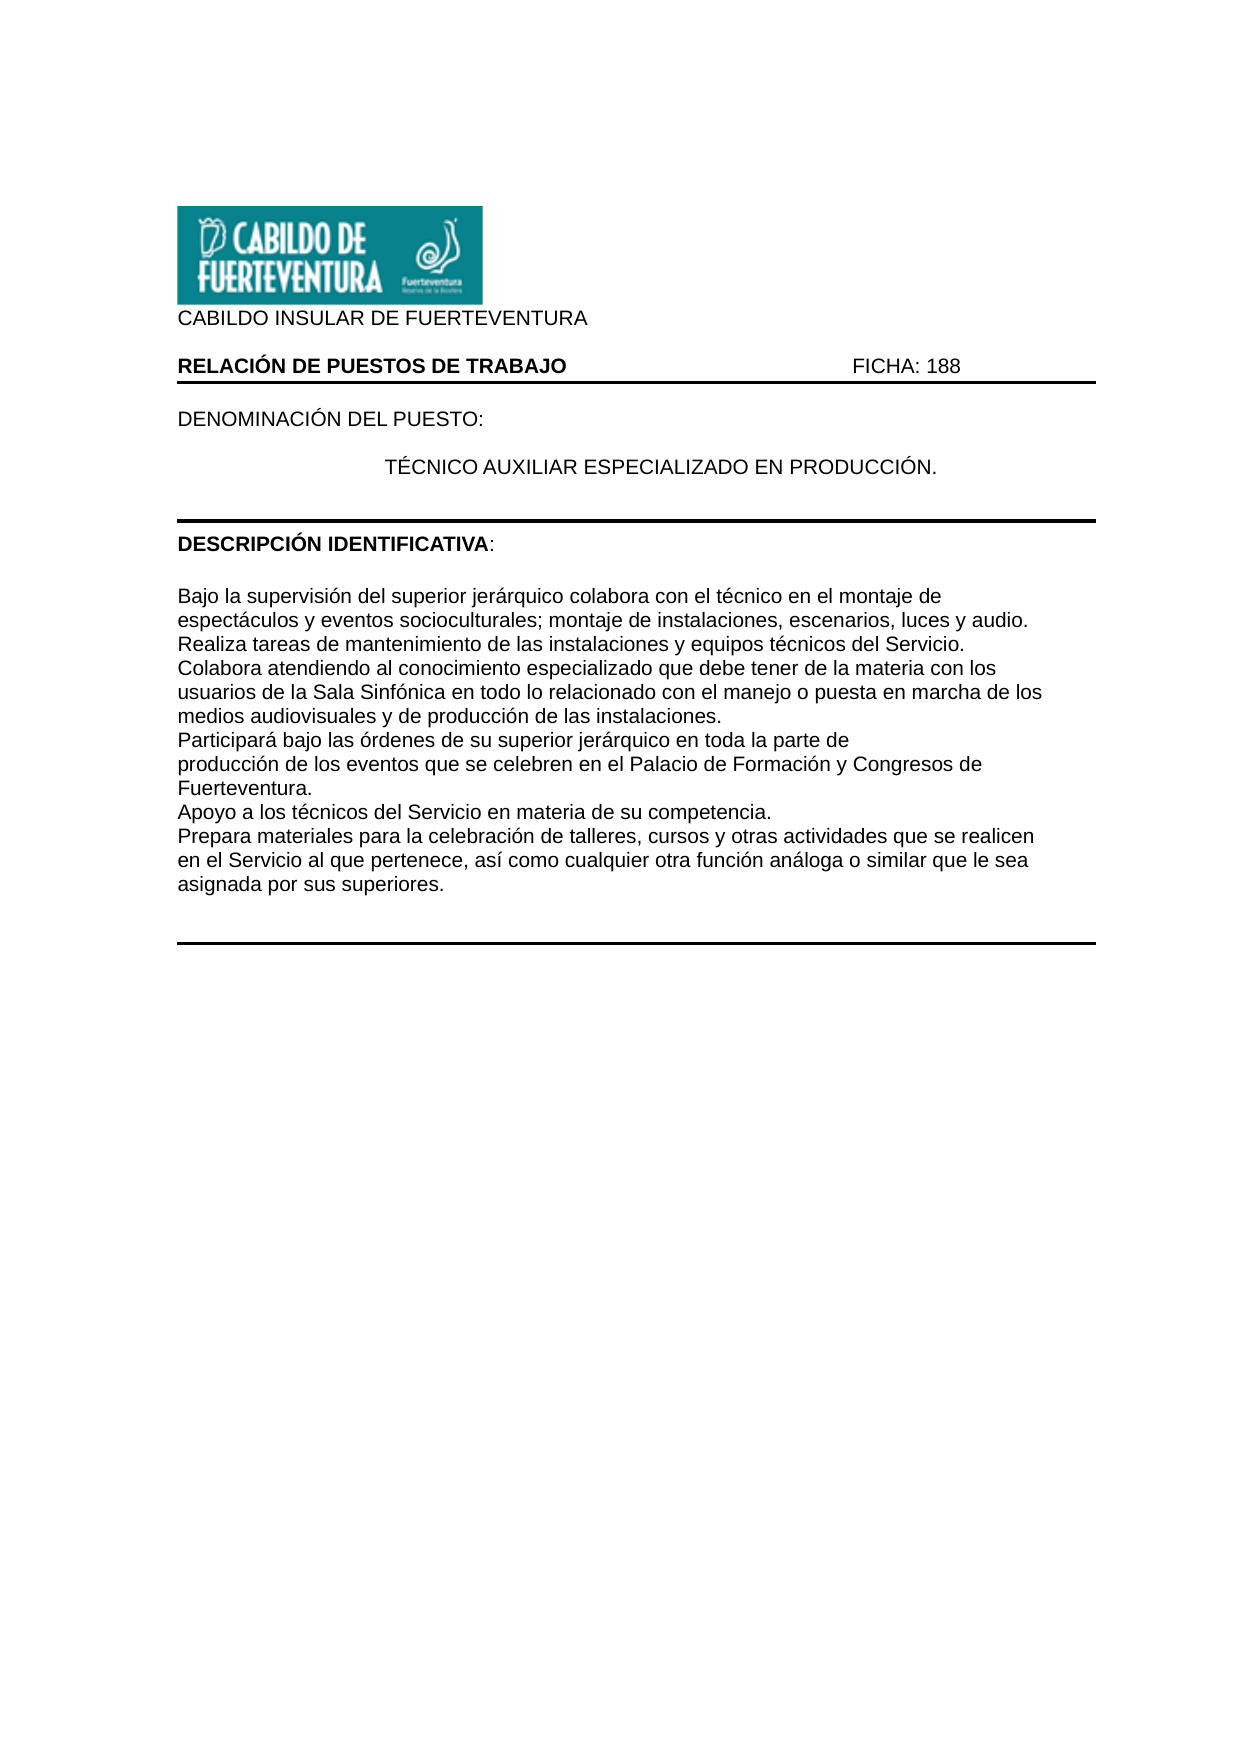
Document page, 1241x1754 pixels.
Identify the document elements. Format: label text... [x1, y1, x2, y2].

text Apoyo a los técnicos del Servicio en materia de su competencia. [177, 800, 1063, 824]
text Realiza tareas de mantenimiento de las instalaciones y equipos técnicos del Servicio. [177, 632, 1063, 656]
picture [177, 206, 485, 307]
text Colabora atendiendo al conocimiento especializado que debe tener de la materia con los usuarios de la Sala Sinfónica en todo lo relacionado con el manejo o puesta en marcha de los medios audiovisuales y de producción de las instalaciones. [177, 656, 1063, 728]
text Prepara materiales para la celebración de talleres, cursos y otras actividades que se realicen en el Servicio al que pertenece, así como cualquier otra función análoga o similar que le sea asignada por sus superiores. [177, 824, 1063, 896]
text Participará bajo las órdenes de su superior jerárquico en toda la parte de [177, 728, 1063, 752]
text CABILDO INSULAR DE FUERTEVENTURA [177, 306, 1063, 330]
text DESCRIPCIÓN IDENTIFICATIVA: [177, 531, 1063, 555]
text DENOMINACIÓN DEL PUESTO: [177, 407, 1063, 431]
text RELACIÓN DE PUESTOS DE TRABAJO FICHA: 188 [177, 354, 1063, 378]
text TÉCNICO AUXILIAR ESPECIALIZADO EN PRODUCCIÓN. [177, 455, 1063, 479]
text producción de los eventos que se celebren en el Palacio de Formación y Congresos de Fuerteventura. [177, 752, 1063, 800]
text Bajo la supervisión del superior jerárquico colabora con el técnico en el montaje de espectáculos y eventos socioculturales; montaje de instalaciones, escenarios, luces y audio. [177, 584, 1063, 632]
